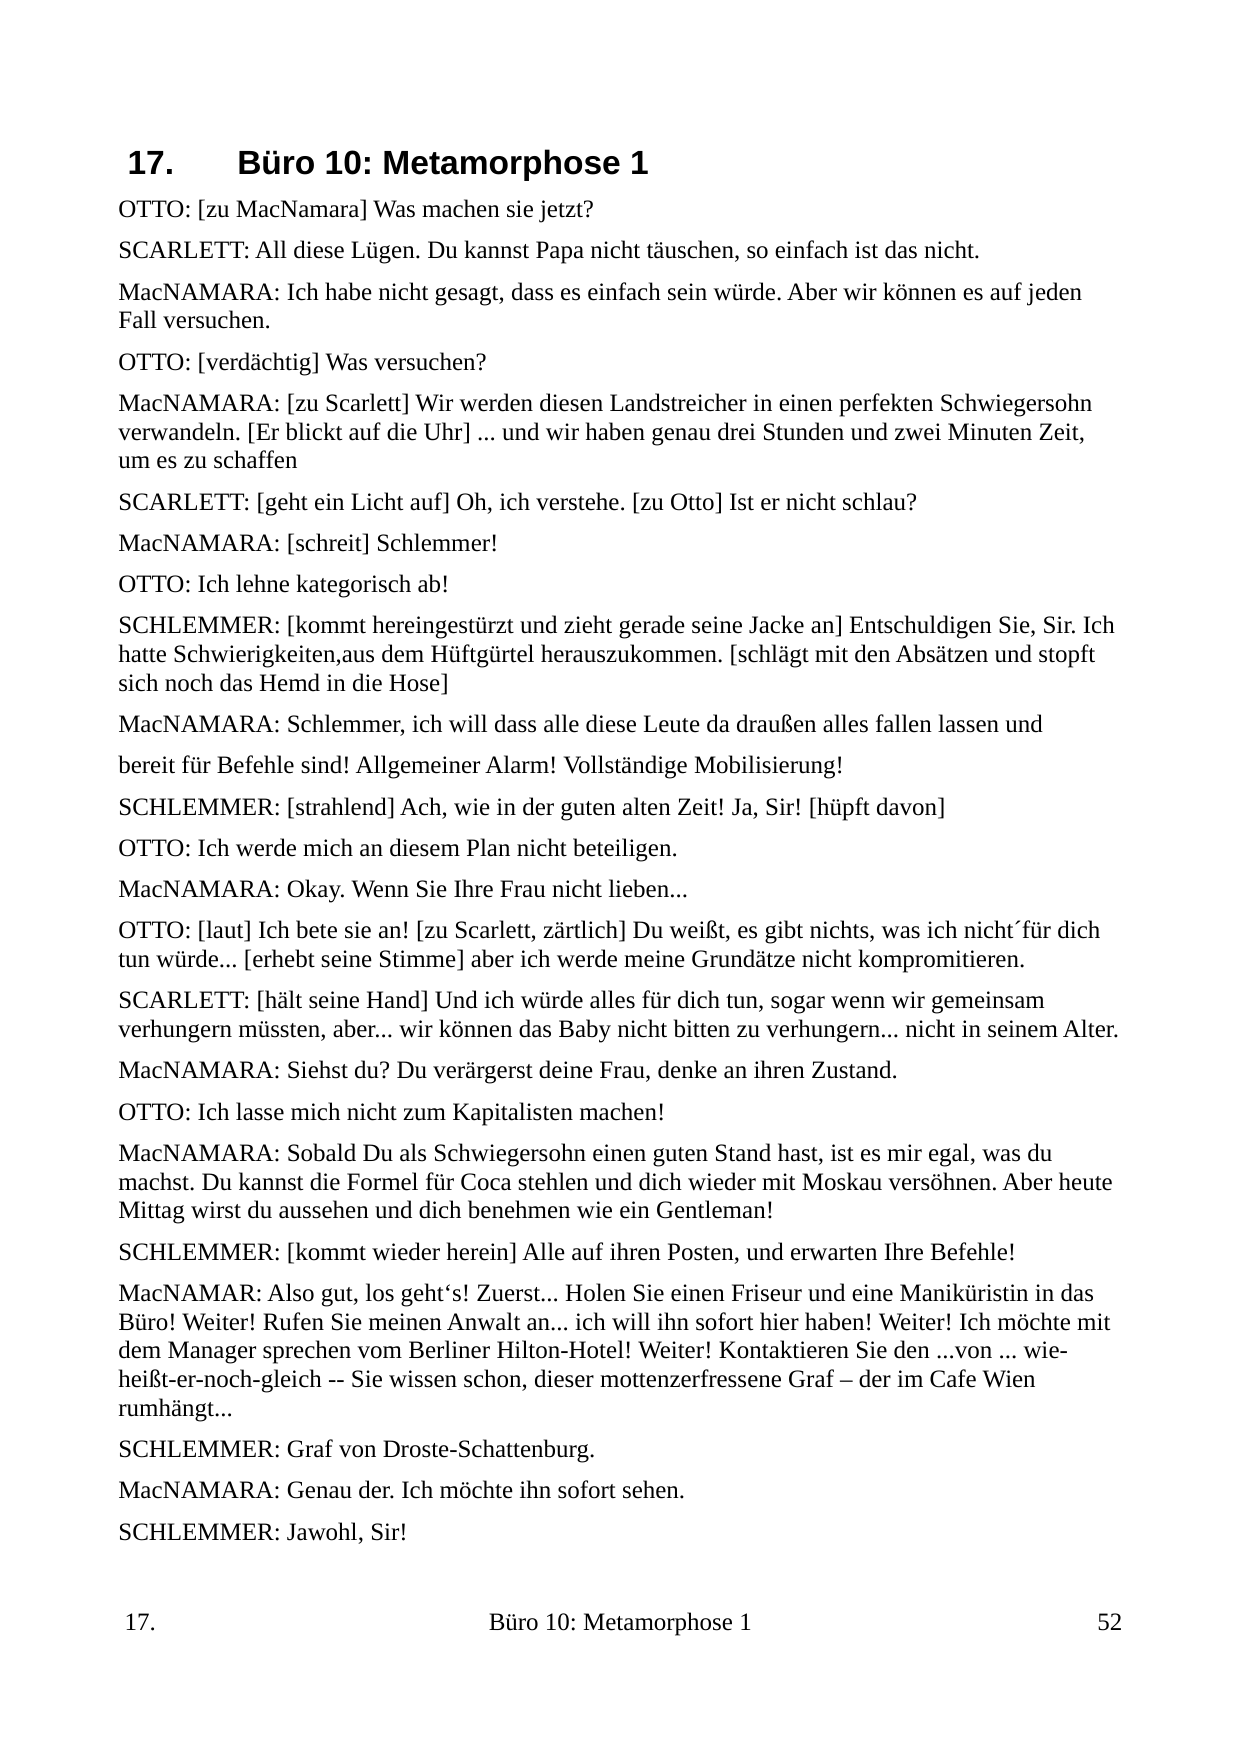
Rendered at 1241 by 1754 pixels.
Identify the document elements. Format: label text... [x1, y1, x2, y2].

text bereit für Befehle sind! Allgemeiner Alarm! Vollständige Mobilisierung! [118, 751, 1122, 779]
subtitle Büro 10: Metamorphose 1 [118, 143, 1122, 182]
text SCARLETT: [hält seine Hand] Und ich würde alles für dich tun, sogar wenn wir gemeinsam verhungern müssten, aber... wir können das Baby nicht bitten zu verhungern... nicht in seinem Alter. [118, 986, 1122, 1043]
text OTTO: Ich lasse mich nicht zum Kapitalisten machen! [118, 1097, 1122, 1126]
text SCARLETT: All diese Lügen. Du kannst Papa nicht täuschen, so einfach ist das nicht. [118, 236, 1122, 264]
text MacNAMARA: Siehst du? Du verärgerst deine Frau, denke an ihren Zustand. [118, 1056, 1122, 1084]
text MacNAMAR: Also gut, los geht‘s! Zuerst... Holen Sie einen Friseur und eine Maniküristin in das Büro! Weiter! Rufen Sie meinen Anwalt an... ich will ihn sofort hier haben! Weiter! Ich möchte mit dem Manager sprechen vom Berliner Hilton-Hotel! Weiter! Kontaktieren Sie den ...von ... wie-heißt-er-noch-gleich -- Sie wissen schon, dieser mottenzerfressene Graf – der im Cafe Wien rumhängt... [118, 1278, 1122, 1422]
text MacNAMARA: [schreit] Schlemmer! [118, 528, 1122, 557]
text SCARLETT: [geht ein Licht auf] Oh, ich verstehe. [zu Otto] Ist er nicht schlau? [118, 487, 1122, 516]
text SCHLEMMER: Graf von Droste-Schattenburg. [118, 1434, 1122, 1463]
text MacNAMARA: Genau der. Ich möchte ihn sofort sehen. [118, 1476, 1122, 1504]
text MacNAMARA: Okay. Wenn Sie Ihre Frau nicht lieben... [118, 874, 1122, 903]
text MacNAMARA: Ich habe nicht gesagt, dass es einfach sein würde. Aber wir können es auf jeden Fall versuchen. [118, 277, 1122, 334]
text SCHLEMMER: [strahlend] Ach, wie in der guten alten Zeit! Ja, Sir! [hüpft davon] [118, 792, 1122, 821]
text OTTO: [verdächtig] Was versuchen? [118, 347, 1122, 376]
text SCHLEMMER: Jawohl, Sir! [118, 1517, 1122, 1546]
text SCHLEMMER: [kommt hereingestürzt und zieht gerade seine Jacke an] Entschuldigen Sie, Sir. Ich hatte Schwierigkeiten,aus dem Hüftgürtel herauszukommen. [schlägt mit den Absätzen und stopft sich noch das Hemd in die Hose] [118, 611, 1122, 697]
text OTTO: Ich lehne kategorisch ab! [118, 569, 1122, 598]
text SCHLEMMER: [kommt wieder herein] Alle auf ihren Posten, und erwarten Ihre Befehle! [118, 1237, 1122, 1266]
text OTTO: Ich werde mich an diesem Plan nicht beteiligen. [118, 833, 1122, 862]
text MacNAMARA: Schlemmer, ich will dass alle diese Leute da draußen alles fallen lassen und [118, 709, 1122, 738]
text OTTO: [zu MacNamara] Was machen sie jetzt? [118, 194, 1122, 223]
text MacNAMARA: [zu Scarlett] Wir werden diesen Landstreicher in einen perfekten Schwiegersohn verwandeln. [Er blickt auf die Uhr] ... und wir haben genau drei Stunden und zwei Minuten Zeit, um es zu schaffen [118, 388, 1122, 474]
text MacNAMARA: Sobald Du als Schwiegersohn einen guten Stand hast, ist es mir egal, was du machst. Du kannst die Formel für Coca stehlen und dich wieder mit Moskau versöhnen. Aber heute Mittag wirst du aussehen und dich benehmen wie ein Gentleman! [118, 1138, 1122, 1224]
text OTTO: [laut] Ich bete sie an! [zu Scarlett, zärtlich] Du weißt, es gibt nichts, was ich nicht´für dich tun würde... [erhebt seine Stimme] aber ich werde meine Grundätze nicht kompromitieren. [118, 916, 1122, 973]
